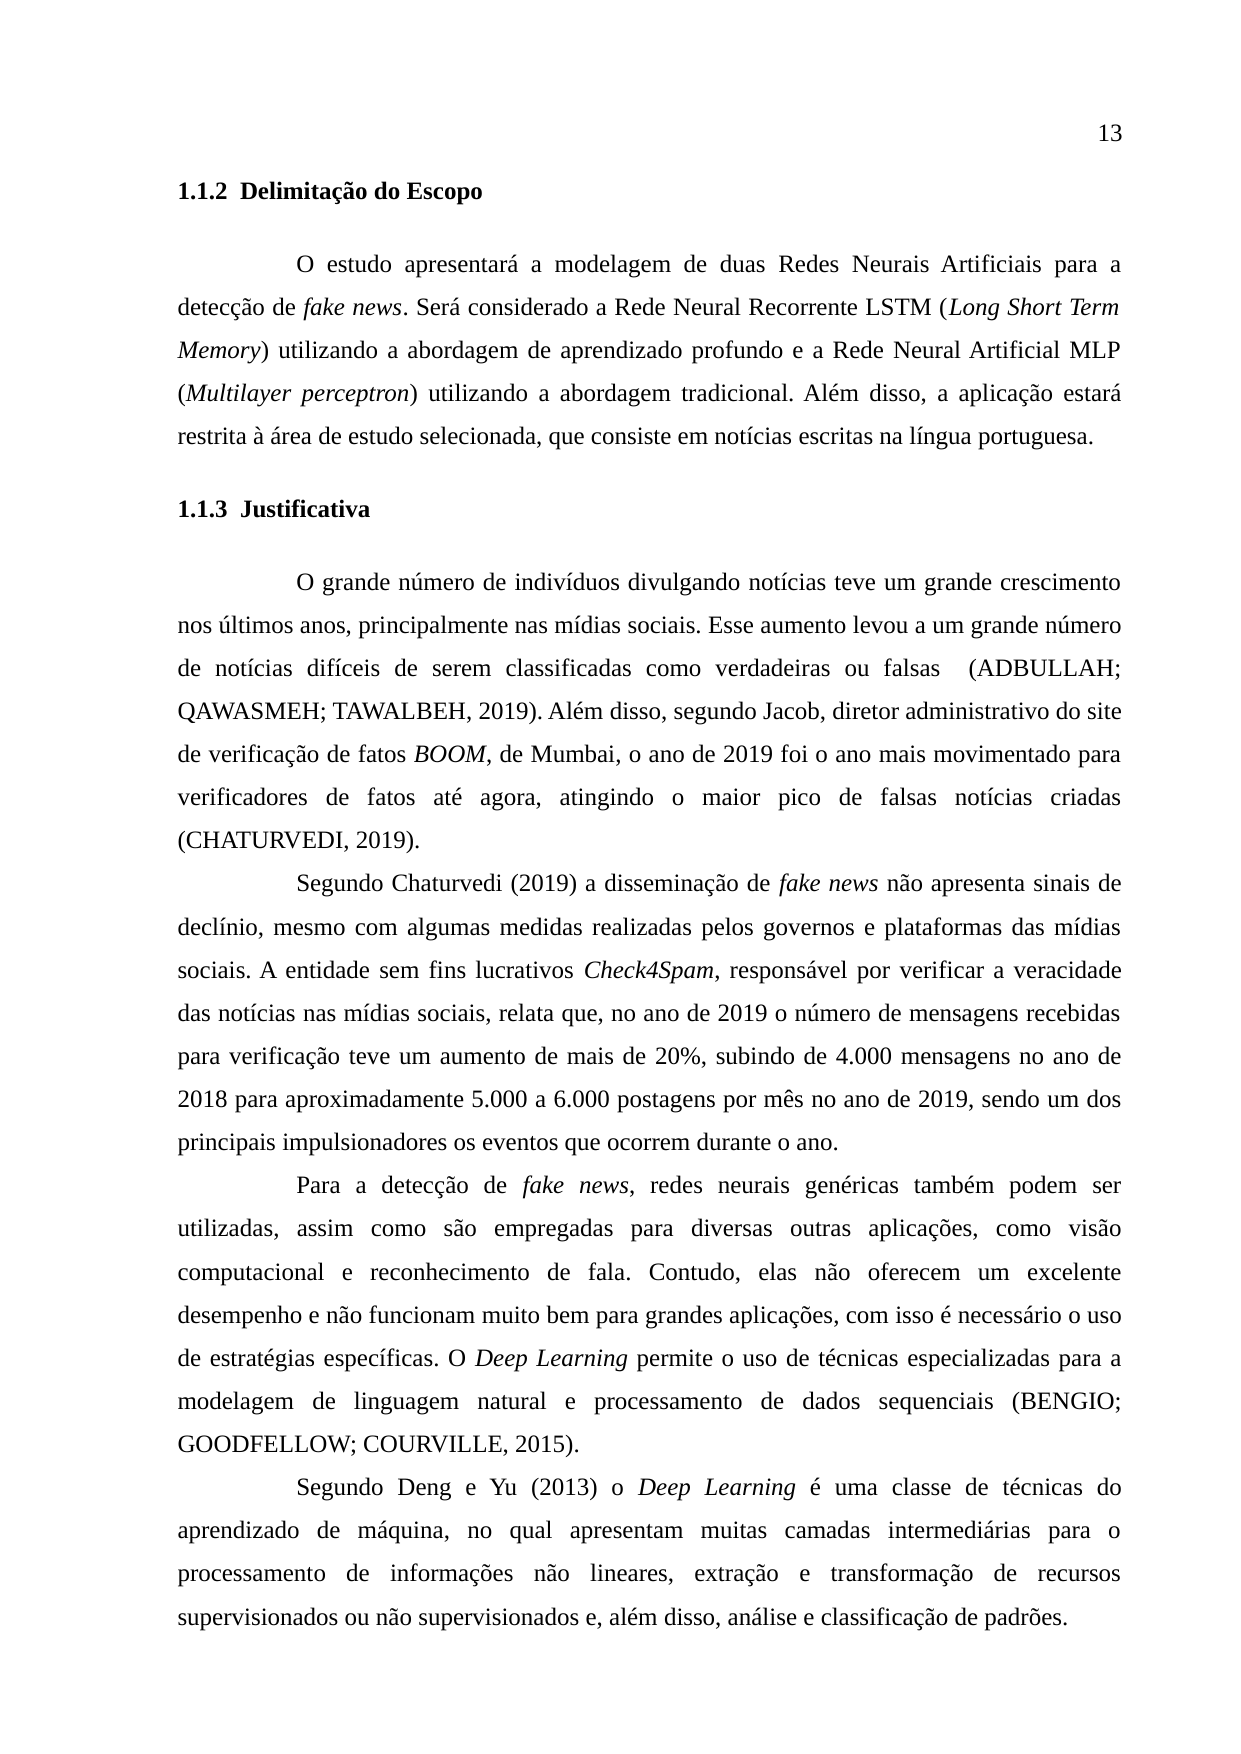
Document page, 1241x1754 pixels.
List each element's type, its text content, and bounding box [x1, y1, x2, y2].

text O grande número de indivíduos divulgando notícias teve um grande crescimento nos últimos anos, principalmente nas mídias sociais. Esse aumento levou a um grande número de notícias difíceis de serem classificadas como verdadeiras ou falsas (ADBULLAH; QAWASMEH; TAWALBEH, 2019). Além disso, segundo Jacob, diretor administrativo do site de verificação de fatos BOOM, de Mumbai, o ano de 2019 foi o ano mais movimentado para verificadores de fatos até agora, atingindo o maior pico de falsas notícias criadas (CHATURVEDI, 2019). [177, 567, 1122, 854]
text Segundo Deng e Yu (2013) o Deep Learning é uma classe de técnicas do aprendizado de máquina, no qual apresentam muitas camadas intermediárias para o processamento de informações não lineares, extração e transformação de recursos supervisionados ou não supervisionados e, além disso, análise e classificação de padrões. [177, 1472, 1122, 1630]
text Segundo Chaturvedi (2019) a disseminação de fake news não apresenta sinais de declínio, mesmo com algumas medidas realizadas pelos governos e plataformas das mídias sociais. A entidade sem fins lucrativos Check4Spam, responsável por verificar a veracidade das notícias nas mídias sociais, relata que, no ano de 2019 o número de mensagens recebidas para verificação teve um aumento de mais de 20%, subindo de 4.000 mensagens no ano de 2018 para aproximadamente 5.000 a 6.000 postagens por mês no ano de 2019, sendo um dos principais impulsionadores os eventos que ocorrem durante o ano. [177, 868, 1122, 1156]
subtitle Justificativa [177, 494, 1122, 523]
subtitle Delimitação do Escopo [177, 176, 1122, 205]
text O estudo apresentará a modelagem de duas Redes Neurais Artificiais para a detecção de fake news. Será considerado a Rede Neural Recorrente LSTM (Long Short Term Memory) utilizando a abordagem de aprendizado profundo e a Rede Neural Artificial MLP (Multilayer perceptron) utilizando a abordagem tradicional. Além disso, a aplicação estará restrita à área de estudo selecionada, que consiste em notícias escritas na língua portuguesa. [177, 249, 1122, 450]
text Para a detecção de fake news, redes neurais genéricas também podem ser utilizadas, assim como são empregadas para diversas outras aplicações, como visão computacional e reconhecimento de fala. Contudo, elas não oferecem um excelente desempenho e não funcionam muito bem para grandes aplicações, com isso é necessário o uso de estratégias específicas. O Deep Learning permite o uso de técnicas especializadas para a modelagem de linguagem natural e processamento de dados sequenciais (BENGIO; GOODFELLOW; COURVILLE, 2015). [177, 1170, 1122, 1458]
